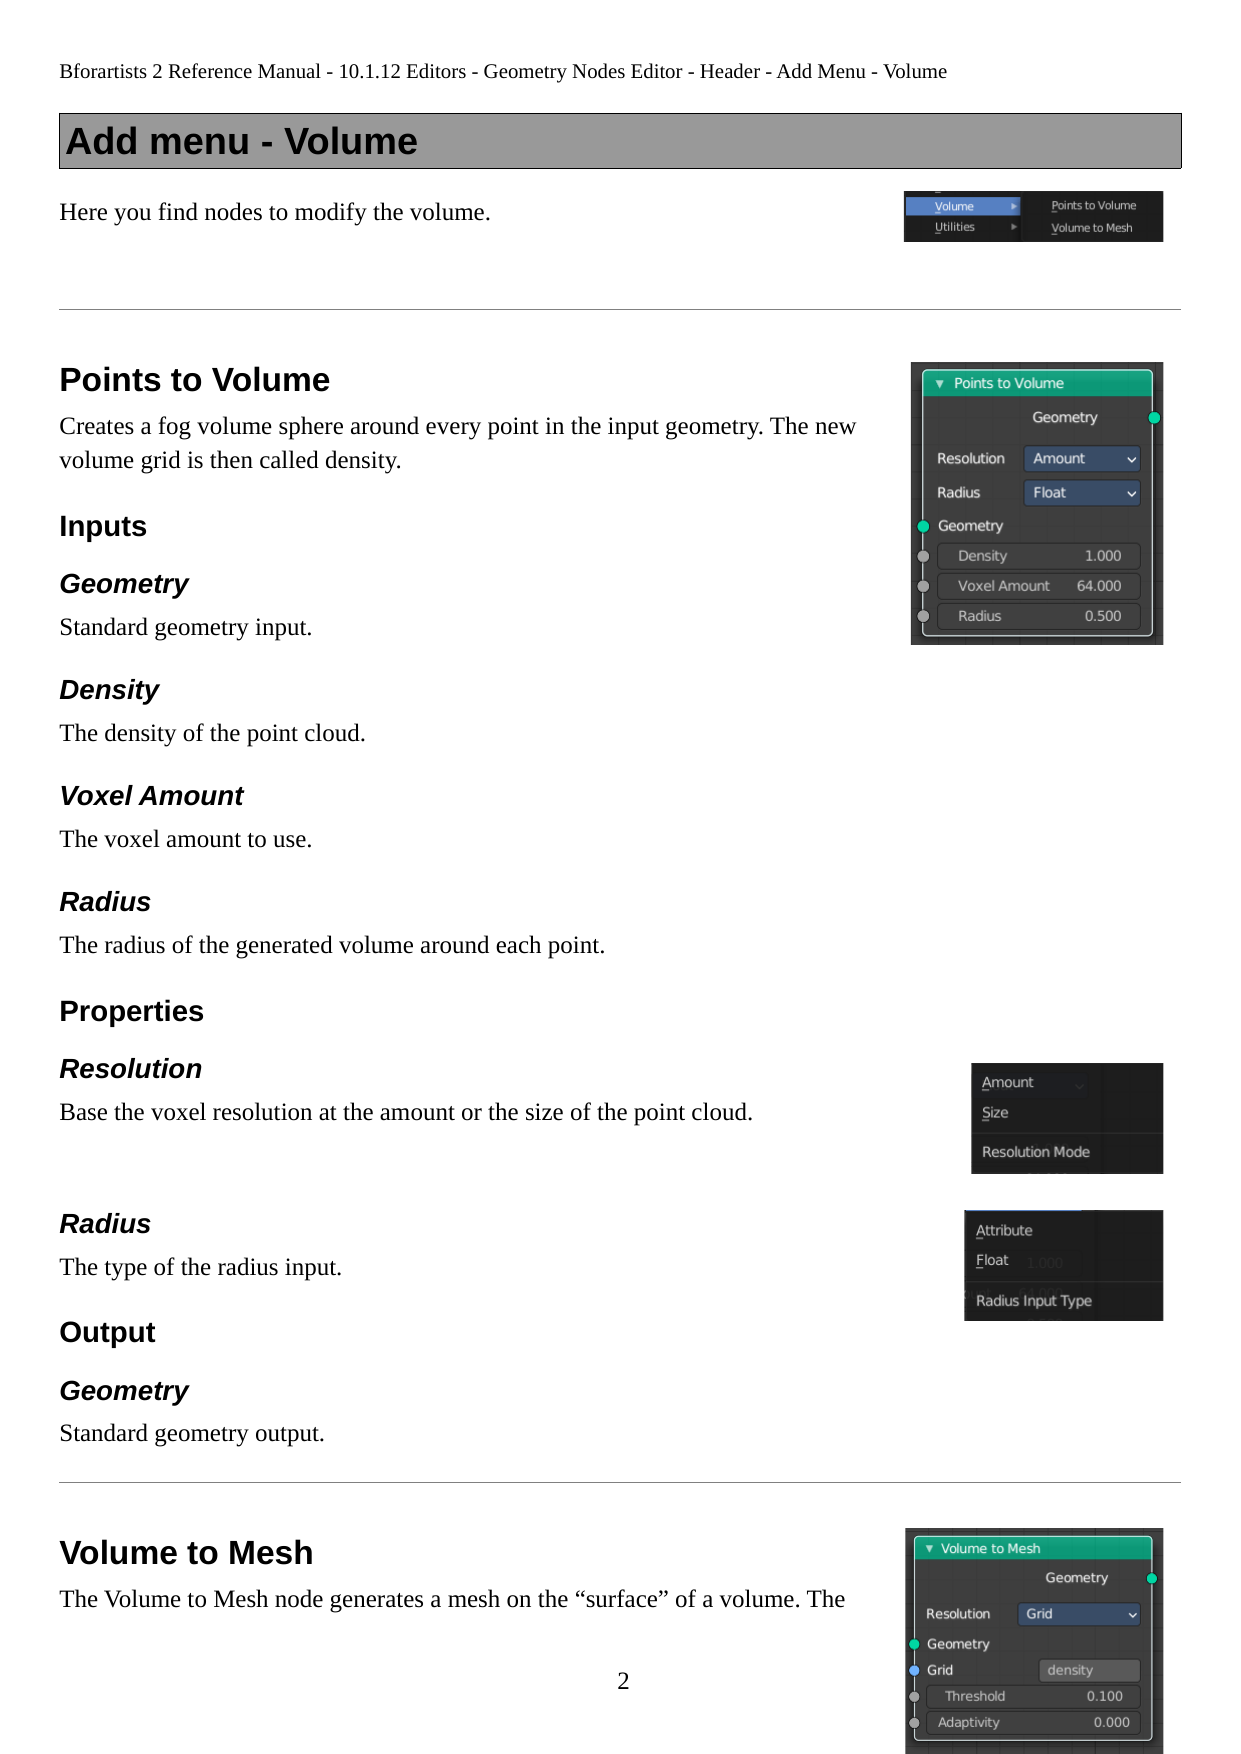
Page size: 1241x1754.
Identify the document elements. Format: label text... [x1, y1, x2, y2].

subtitle Radius [59, 886, 1181, 917]
subtitle Radius [59, 1207, 1181, 1239]
table_header Add menu - Volume [60, 114, 1181, 168]
subtitle Density [59, 674, 1181, 706]
picture [964, 1210, 1164, 1321]
picture [910, 362, 1164, 645]
subtitle [1164, 568, 1181, 600]
text The radius of the generated volume around each point. [59, 930, 1181, 959]
text The Volume to Mesh node generates a mesh on the “surface” of a volume. The [59, 1584, 905, 1612]
picture [903, 191, 1164, 242]
subtitle Inputs [59, 509, 910, 543]
subtitle Resolution [59, 1052, 1181, 1084]
subtitle Output [59, 1315, 1181, 1349]
text Creates a fog volume sphere around every point in the input geometry. The new volume grid is then called density. [59, 411, 910, 474]
text Standard geometry input. [59, 612, 910, 641]
subtitle [1164, 1533, 1181, 1571]
text Base the voxel resolution at the amount or the size of the point cloud. [59, 1097, 971, 1126]
subtitle Volume to Mesh [59, 1533, 905, 1571]
subtitle Geometry [59, 568, 910, 600]
picture [905, 1528, 1164, 1754]
text Standard geometry output. [59, 1418, 1181, 1447]
subtitle Geometry [59, 1374, 1181, 1406]
subtitle Properties [59, 994, 1181, 1027]
picture [971, 1063, 1164, 1174]
subtitle Points to Volume [59, 360, 1181, 398]
text The density of the point cloud. [59, 718, 1181, 747]
text [1164, 612, 1181, 641]
text The voxel amount to use. [59, 824, 1181, 853]
text The type of the radius input. [59, 1252, 964, 1281]
subtitle Voxel Amount [59, 780, 1181, 812]
subtitle [1164, 509, 1181, 543]
text Here you find nodes to modify the volume. [59, 197, 903, 225]
